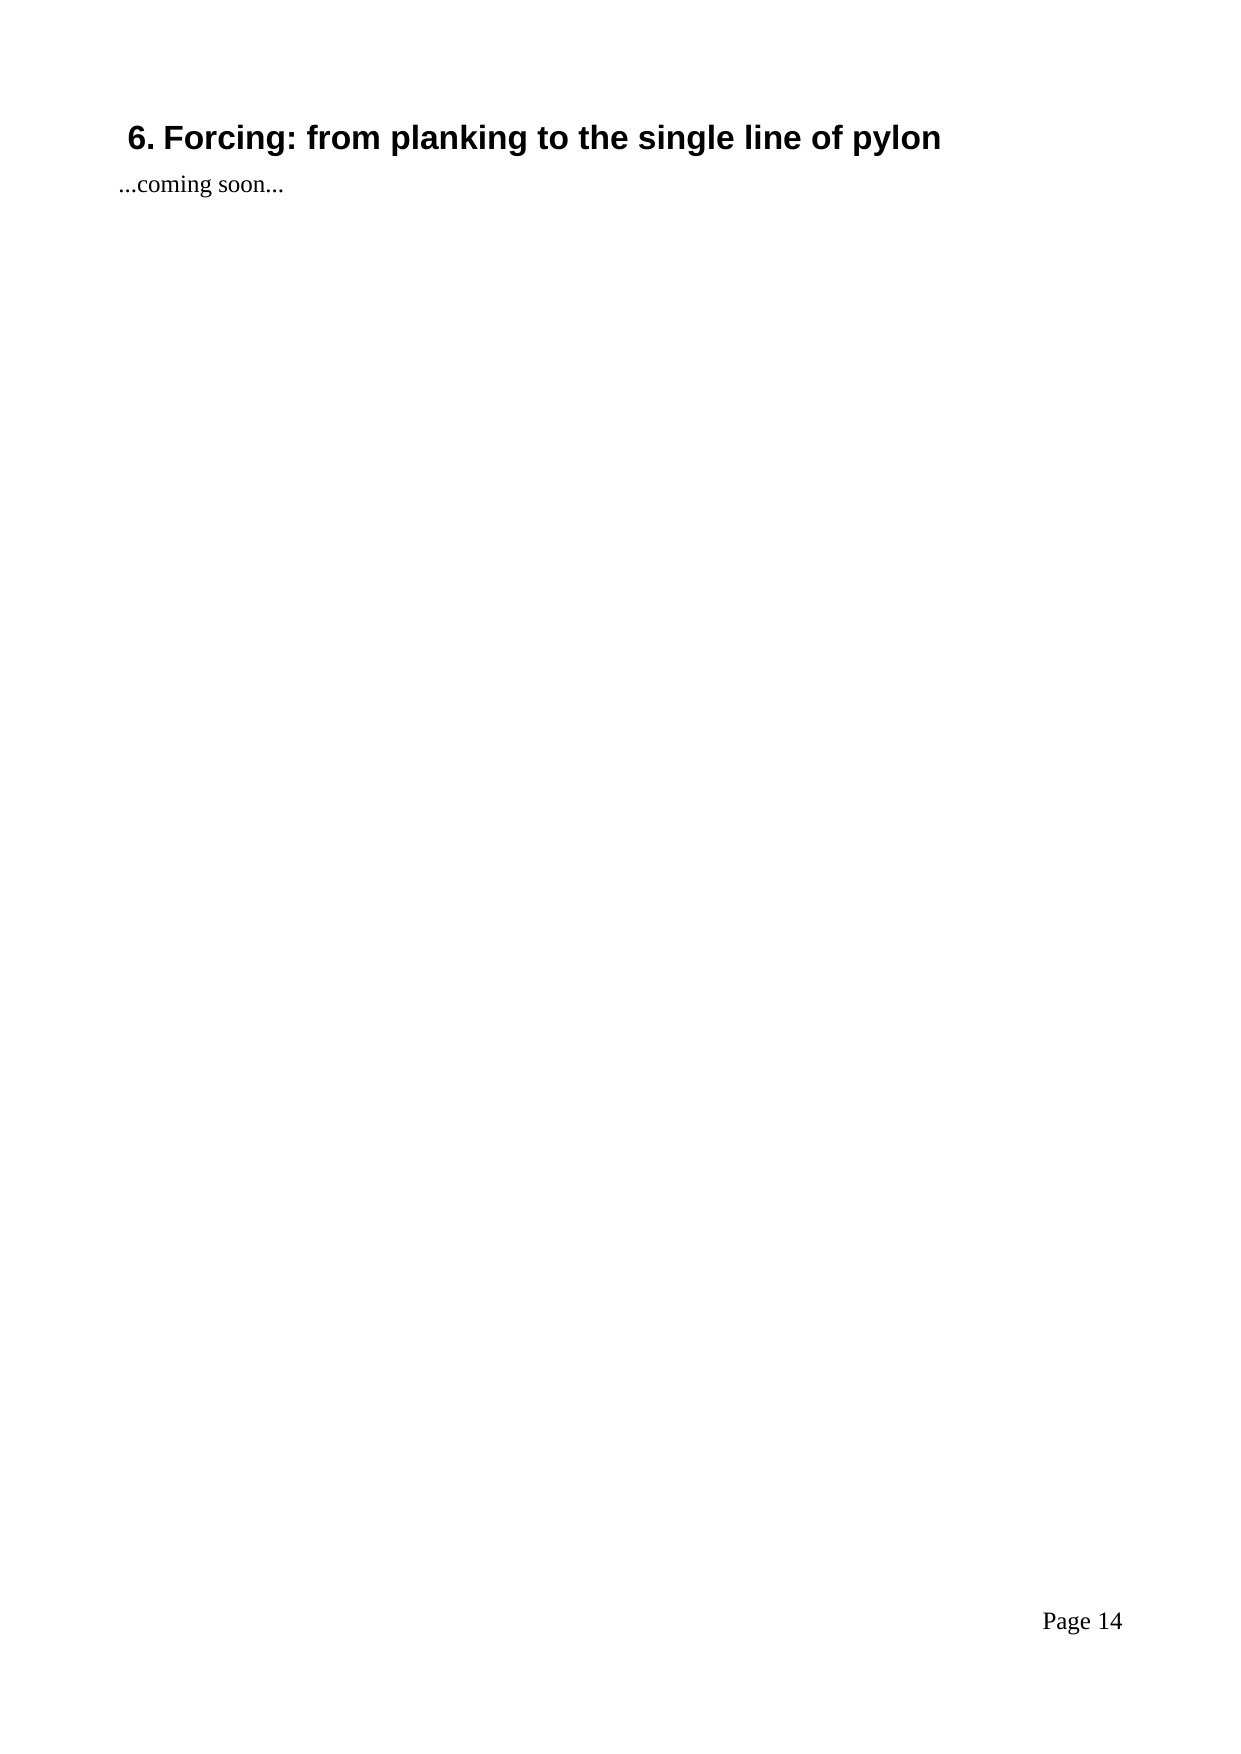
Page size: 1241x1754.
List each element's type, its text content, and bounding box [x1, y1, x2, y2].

text ...coming soon... [118, 169, 1122, 198]
subtitle Forcing: from planking to the single line of pylon [118, 118, 1122, 157]
